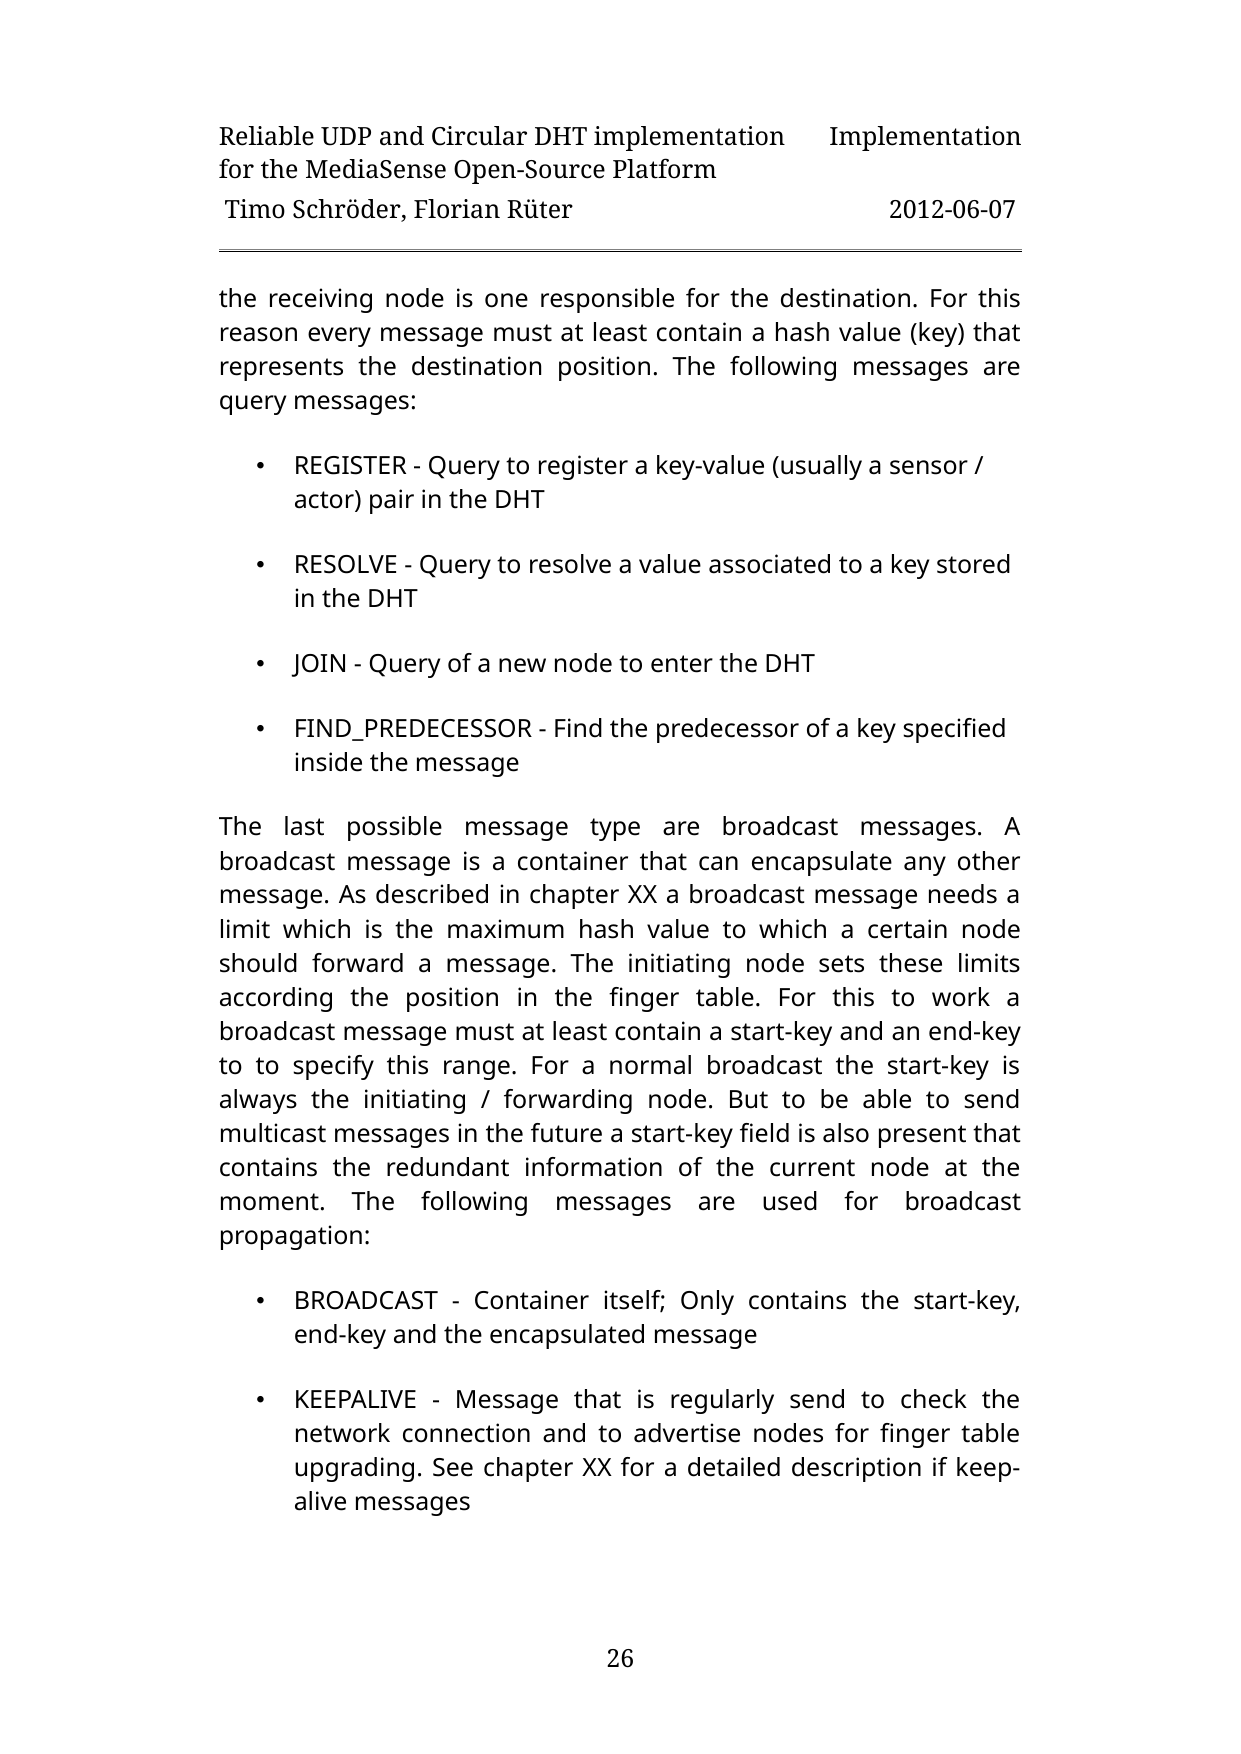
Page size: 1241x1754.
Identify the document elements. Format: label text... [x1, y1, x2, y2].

list RESOLVE - Query to resolve a value associated to a key stored in the DHT [256, 547, 1022, 615]
list JOIN - Query of a new node to enter the DHT [256, 645, 1022, 679]
text The last possible message type are broadcast messages. A broadcast message is a container that can encapsulate any other message. As described in chapter XX a broadcast message needs a limit which is the maximum hash value to which a certain node should forward a message. The initiating node sets these limits according the position in the finger table. For this to work a broadcast message must at least contain a start-key and an end-key to to specify this range. For a normal broadcast the start-key is always the initiating / forwarding node. But to be able to send multicast messages in the future a start-key field is also present that contains the redundant information of the current node at the moment. The following messages are used for broadcast propagation: [218, 809, 1022, 1252]
list FIND_PREDECESSOR - Find the predecessor of a key specified inside the message [256, 710, 1022, 778]
list REGISTER - Query to register a key-value (usually a sensor / actor) pair in the DHT [256, 448, 1022, 516]
text the receiving node is one responsible for the destination. For this reason every message must at least contain a hash value (key) that represents the destination position. The following messages are query messages: [218, 281, 1022, 417]
list BROADCAST - Container itself; Only contains the start-key, end-key and the encapsulated message [256, 1283, 1022, 1351]
list KEEPALIVE - Message that is regularly send to check the network connection and to advertise nodes for finger table upgrading. See chapter XX for a detailed description if keep-alive messages [256, 1381, 1022, 1518]
